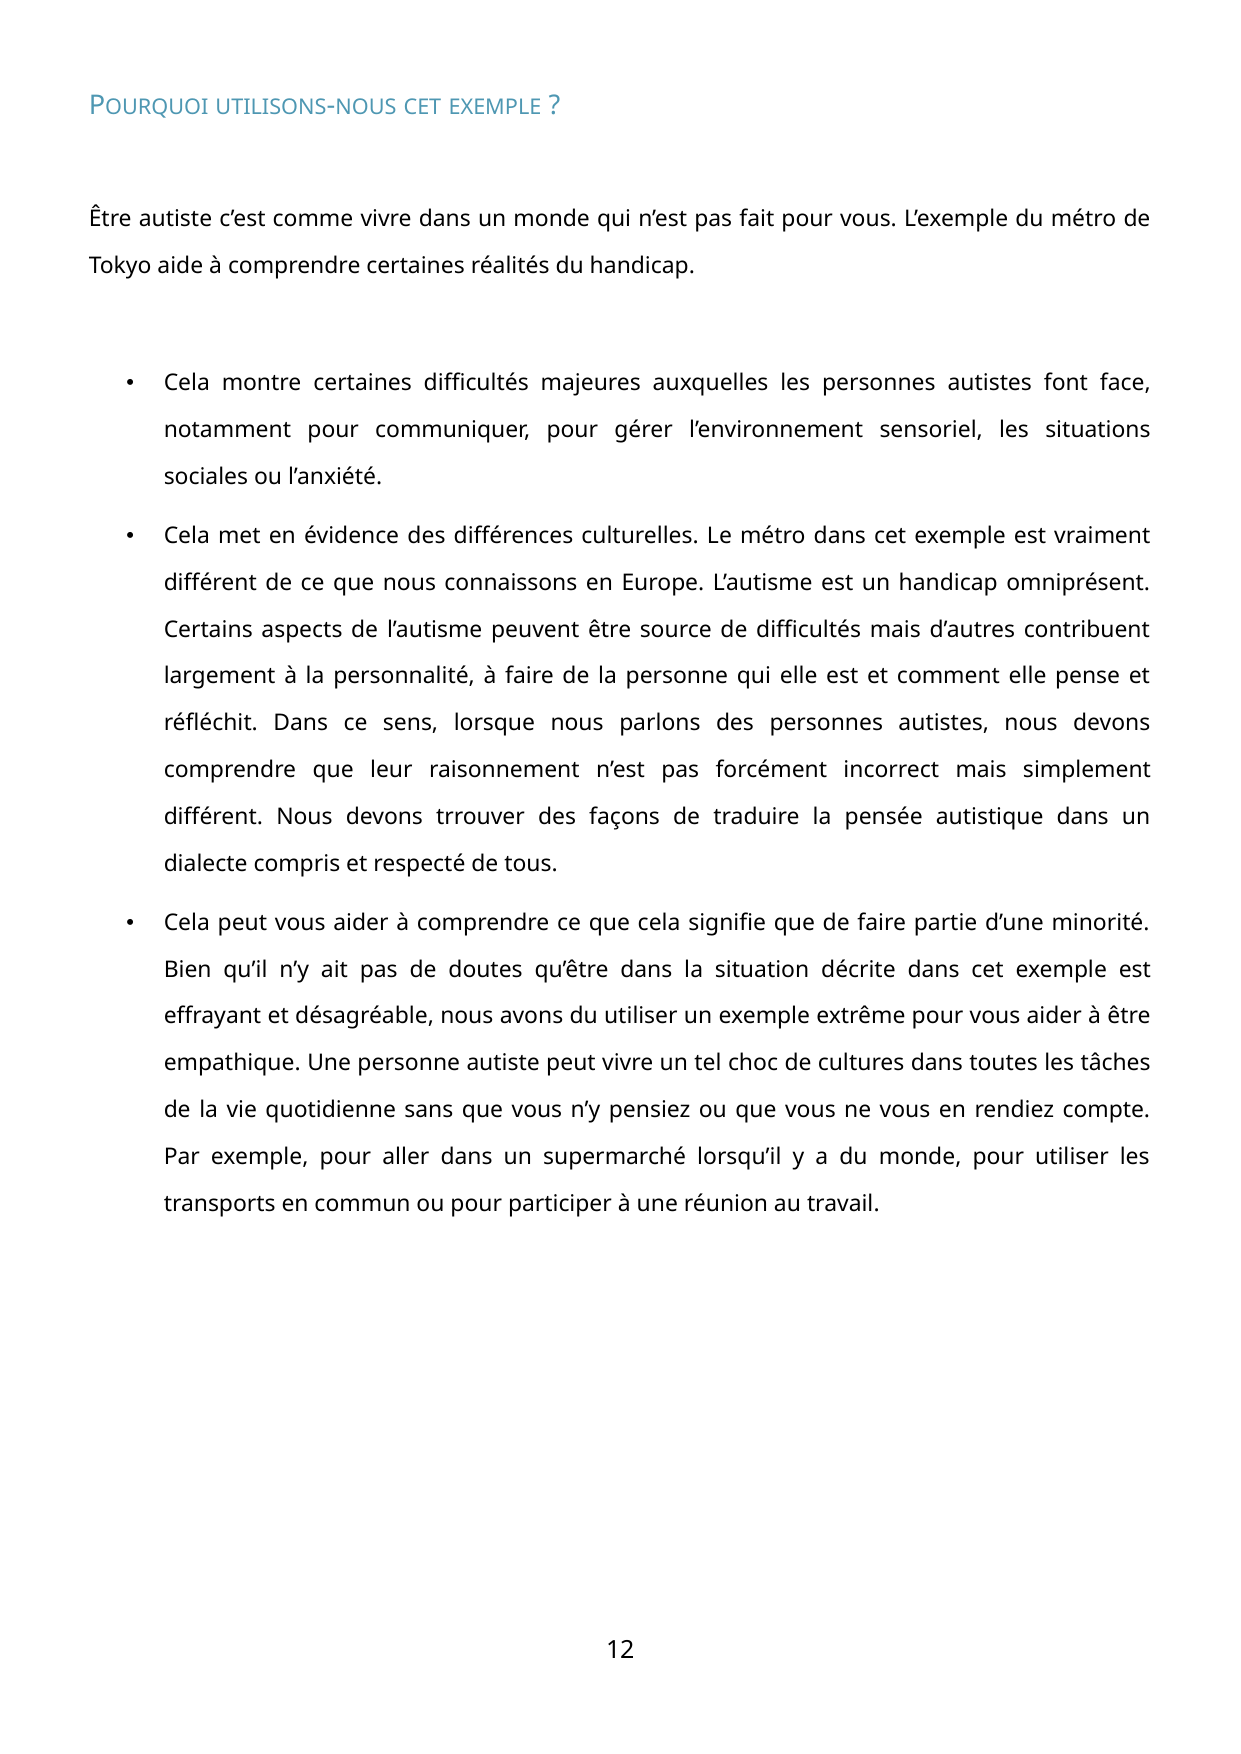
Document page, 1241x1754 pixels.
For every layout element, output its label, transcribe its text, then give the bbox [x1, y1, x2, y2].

list Cela met en évidence des différences culturelles. Le métro dans cet exemple est vraiment différent de ce que nous connaissons en Europe. L’autisme est un handicap omniprésent. Certains aspects de l’autisme peuvent être source de difficultés mais d’autres contribuent largement à la personnalité, à faire de la personne qui elle est et comment elle pense et réfléchit. Dans ce sens, lorsque nous parlons des personnes autistes, nous devons comprendre que leur raisonnement n’est pas forcément incorrect mais simplement différent. Nous devons trrouver des façons de traduire la pensée autistique dans un dialecte compris et respecté de tous. [126, 519, 1152, 878]
list Cela montre certaines difficultés majeures auxquelles les personnes autistes font face, notamment pour communiquer, pour gérer l’environnement sensoriel, les situations sociales ou l’anxiété. [126, 366, 1152, 491]
text Être autiste c’est comme vivre dans un monde qui n’est pas fait pour vous. L’exemple du métro de Tokyo aide à comprendre certaines réalités du handicap. [88, 202, 1152, 280]
subtitle Pourquoi utilisons-nous cet exemple ? [88, 86, 1152, 122]
list Cela peut vous aider à comprendre ce que cela signifie que de faire partie d’une minorité. Bien qu’il n’y ait pas de doutes qu’être dans la situation décrite dans cet exemple est effrayant et désagréable, nous avons du utiliser un exemple extrême pour vous aider à être empathique. Une personne autiste peut vivre un tel choc de cultures dans toutes les tâches de la vie quotidienne sans que vous n’y pensiez ou que vous ne vous en rendiez compte. Par exemple, pour aller dans un supermarché lorsqu’il y a du monde, pour utiliser les transports en commun ou pour participer à une réunion au travail. [126, 906, 1152, 1218]
